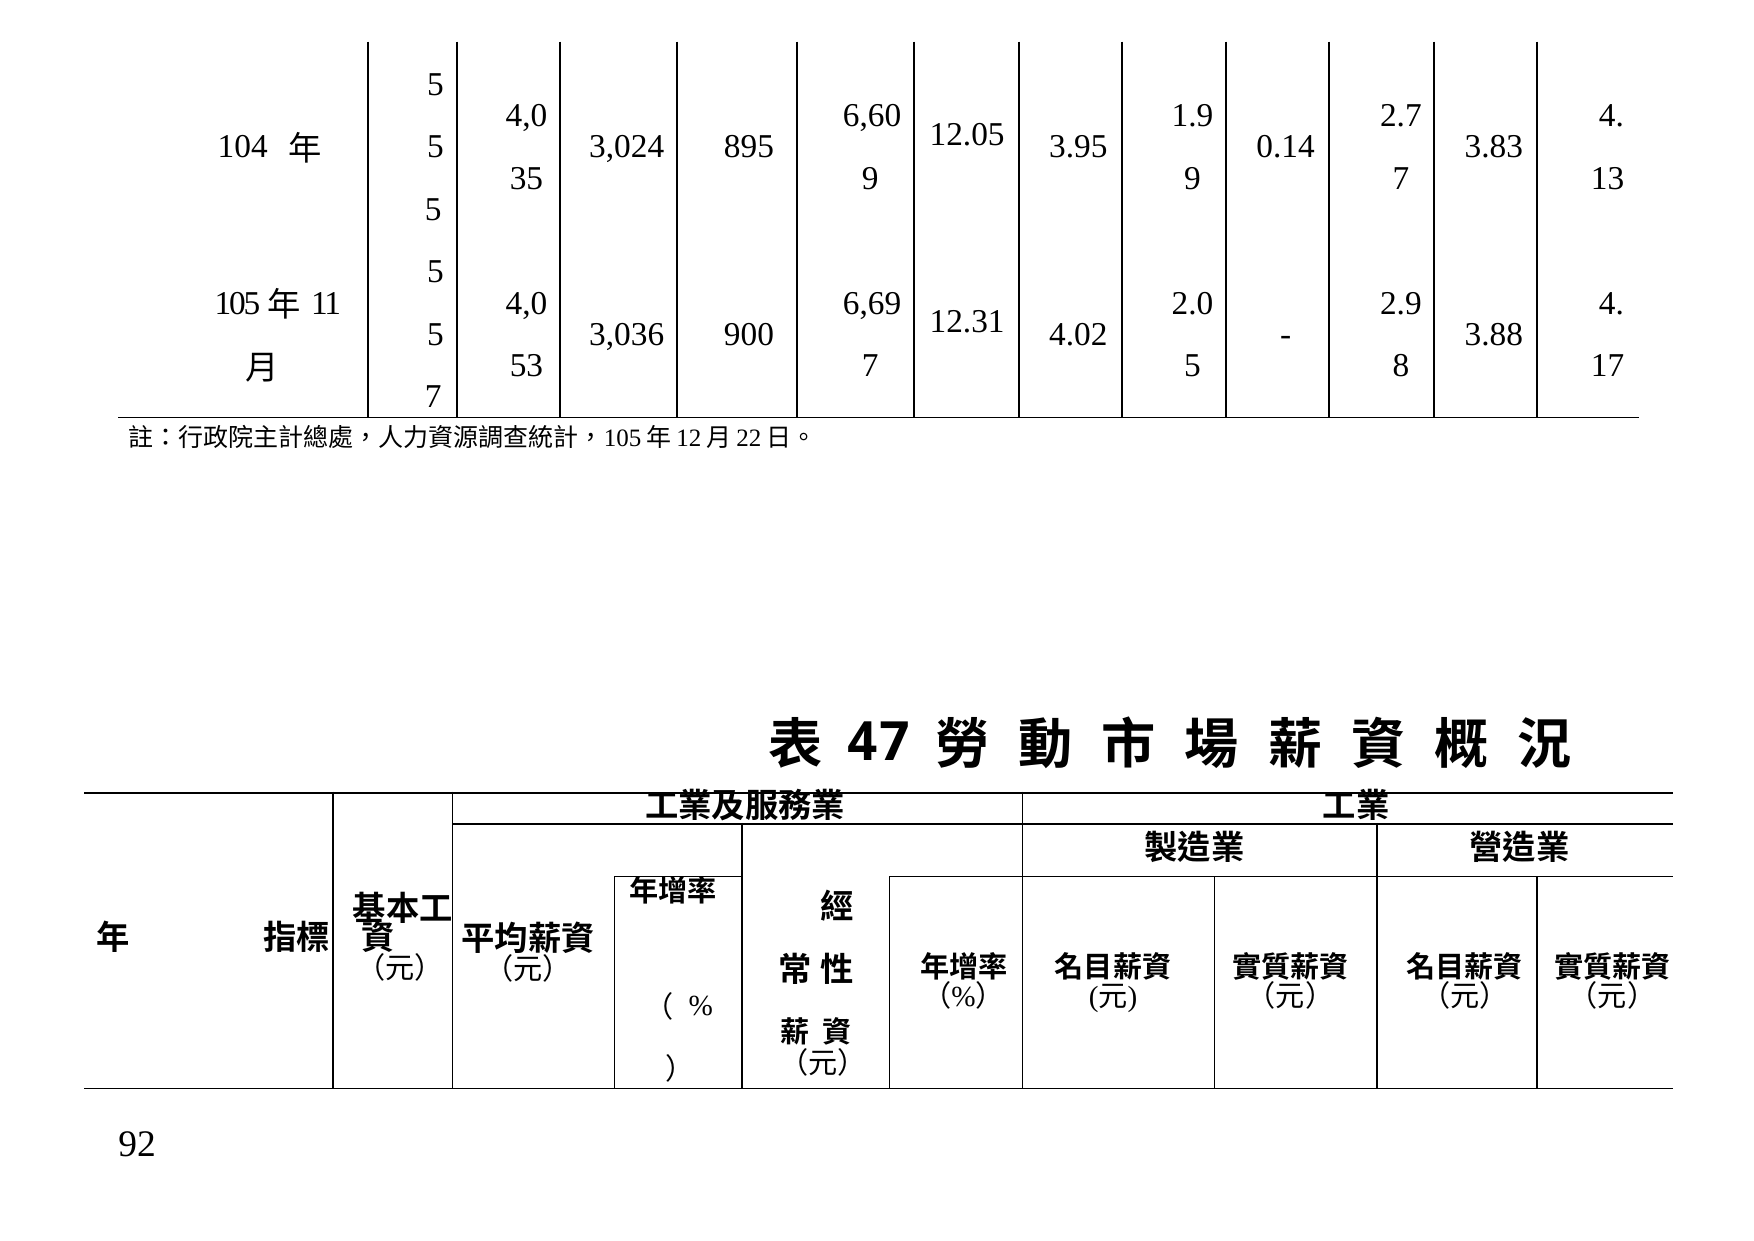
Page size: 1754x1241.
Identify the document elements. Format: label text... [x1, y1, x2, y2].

table_cell 平均薪資 （元） [453, 825, 614, 1088]
table_cell 實質薪資 （元） [1215, 877, 1376, 1088]
table_cell 名目薪資 (元) [1023, 877, 1214, 1088]
table_cell 104年 [118, 42, 367, 229]
table_cell 6,697 [798, 229, 913, 417]
subtitle 表47勞動市場薪資概況 [128, 667, 1628, 792]
table_cell 營造業 [1378, 825, 1673, 876]
table_cell 1.99 [1123, 42, 1225, 229]
table_cell [890, 825, 1022, 876]
table_cell 557 [369, 229, 456, 417]
table_cell 0.14 [1227, 42, 1328, 229]
table_cell 4.17 [1538, 229, 1639, 417]
table_header 基本工資 （元） [334, 794, 452, 1088]
table_cell 實質薪資 （元） [1538, 877, 1673, 1088]
text 註：行政院主計總處，人力資源調查統計，105年12月22日。 [128, 418, 1628, 454]
table_cell 900 [678, 229, 796, 417]
table_cell 895 [678, 42, 796, 229]
table_cell 4,035 [458, 42, 559, 229]
table_cell 2.77 [1330, 42, 1433, 229]
table_header 年 指標 [84, 794, 332, 1088]
table_cell 12.05 [915, 42, 1018, 229]
table_cell 經常性薪資 （元） [743, 825, 889, 1088]
table_cell 12.31 [915, 229, 1018, 417]
table_cell 2.98 [1330, 229, 1433, 417]
table_cell [615, 825, 741, 876]
table_cell 2.05 [1123, 229, 1225, 417]
table_cell 4.13 [1538, 42, 1639, 229]
table_cell 3,036 [561, 229, 676, 417]
table_cell 4,053 [458, 229, 559, 417]
table_cell 年增率 （%） [615, 877, 741, 1088]
table_cell 製造業 [1023, 825, 1376, 876]
table_cell - [1227, 229, 1328, 417]
table_cell 6,609 [798, 42, 913, 229]
table_cell 3.95 [1020, 42, 1121, 229]
table_cell 3,024 [561, 42, 676, 229]
table_header 工業及服務業 [453, 794, 1022, 823]
table_cell 4.02 [1020, 229, 1121, 417]
table_cell 555 [369, 42, 456, 229]
table_cell 名目薪資（元） [1378, 877, 1536, 1088]
table_cell 年增率 （%） [890, 877, 1022, 1088]
table_cell 105年11月 [118, 229, 367, 417]
table_cell 3.83 [1435, 42, 1536, 229]
table_cell 3.88 [1435, 229, 1536, 417]
table_header 工業 [1023, 794, 1673, 823]
